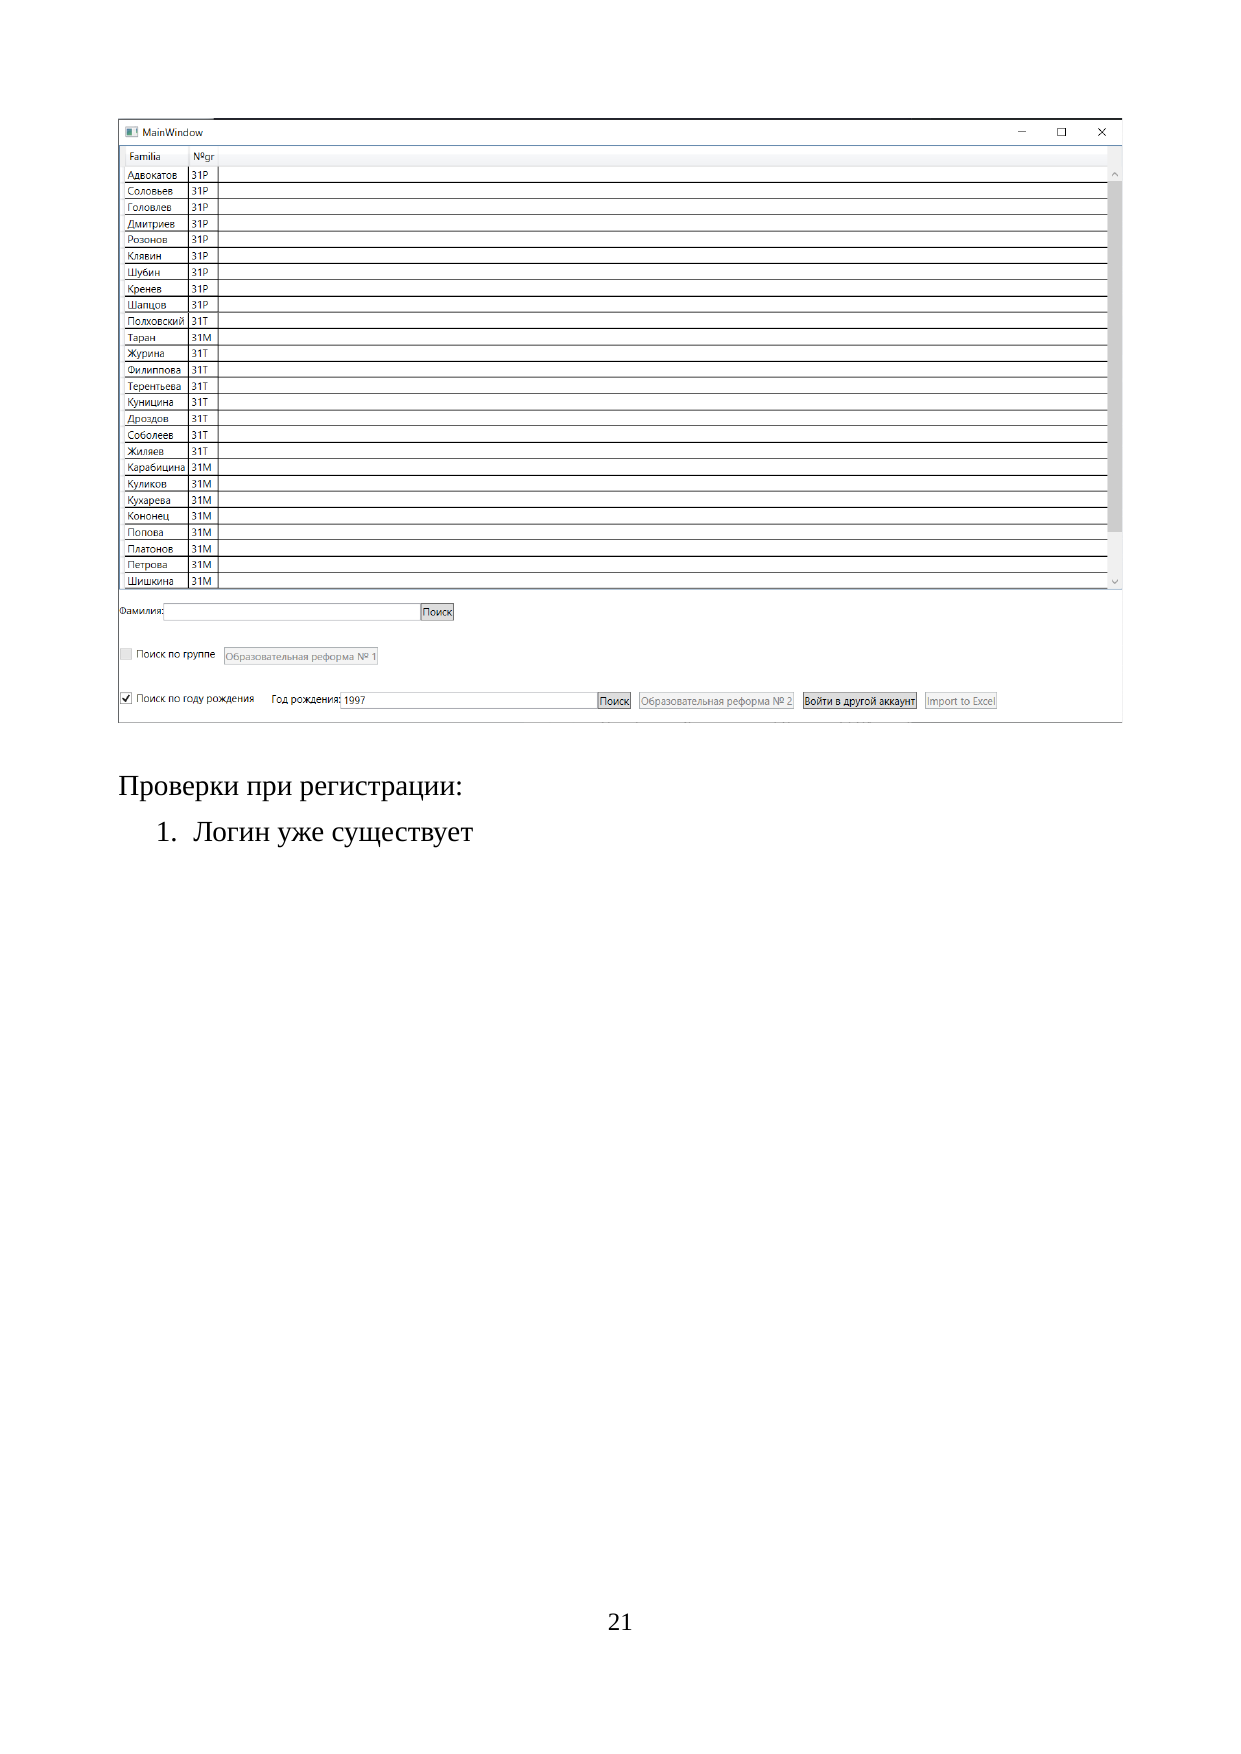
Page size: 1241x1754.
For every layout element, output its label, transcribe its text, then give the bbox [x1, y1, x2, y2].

list Логин уже существует [156, 814, 1122, 848]
text Проверки при регистрации: [118, 768, 1122, 802]
